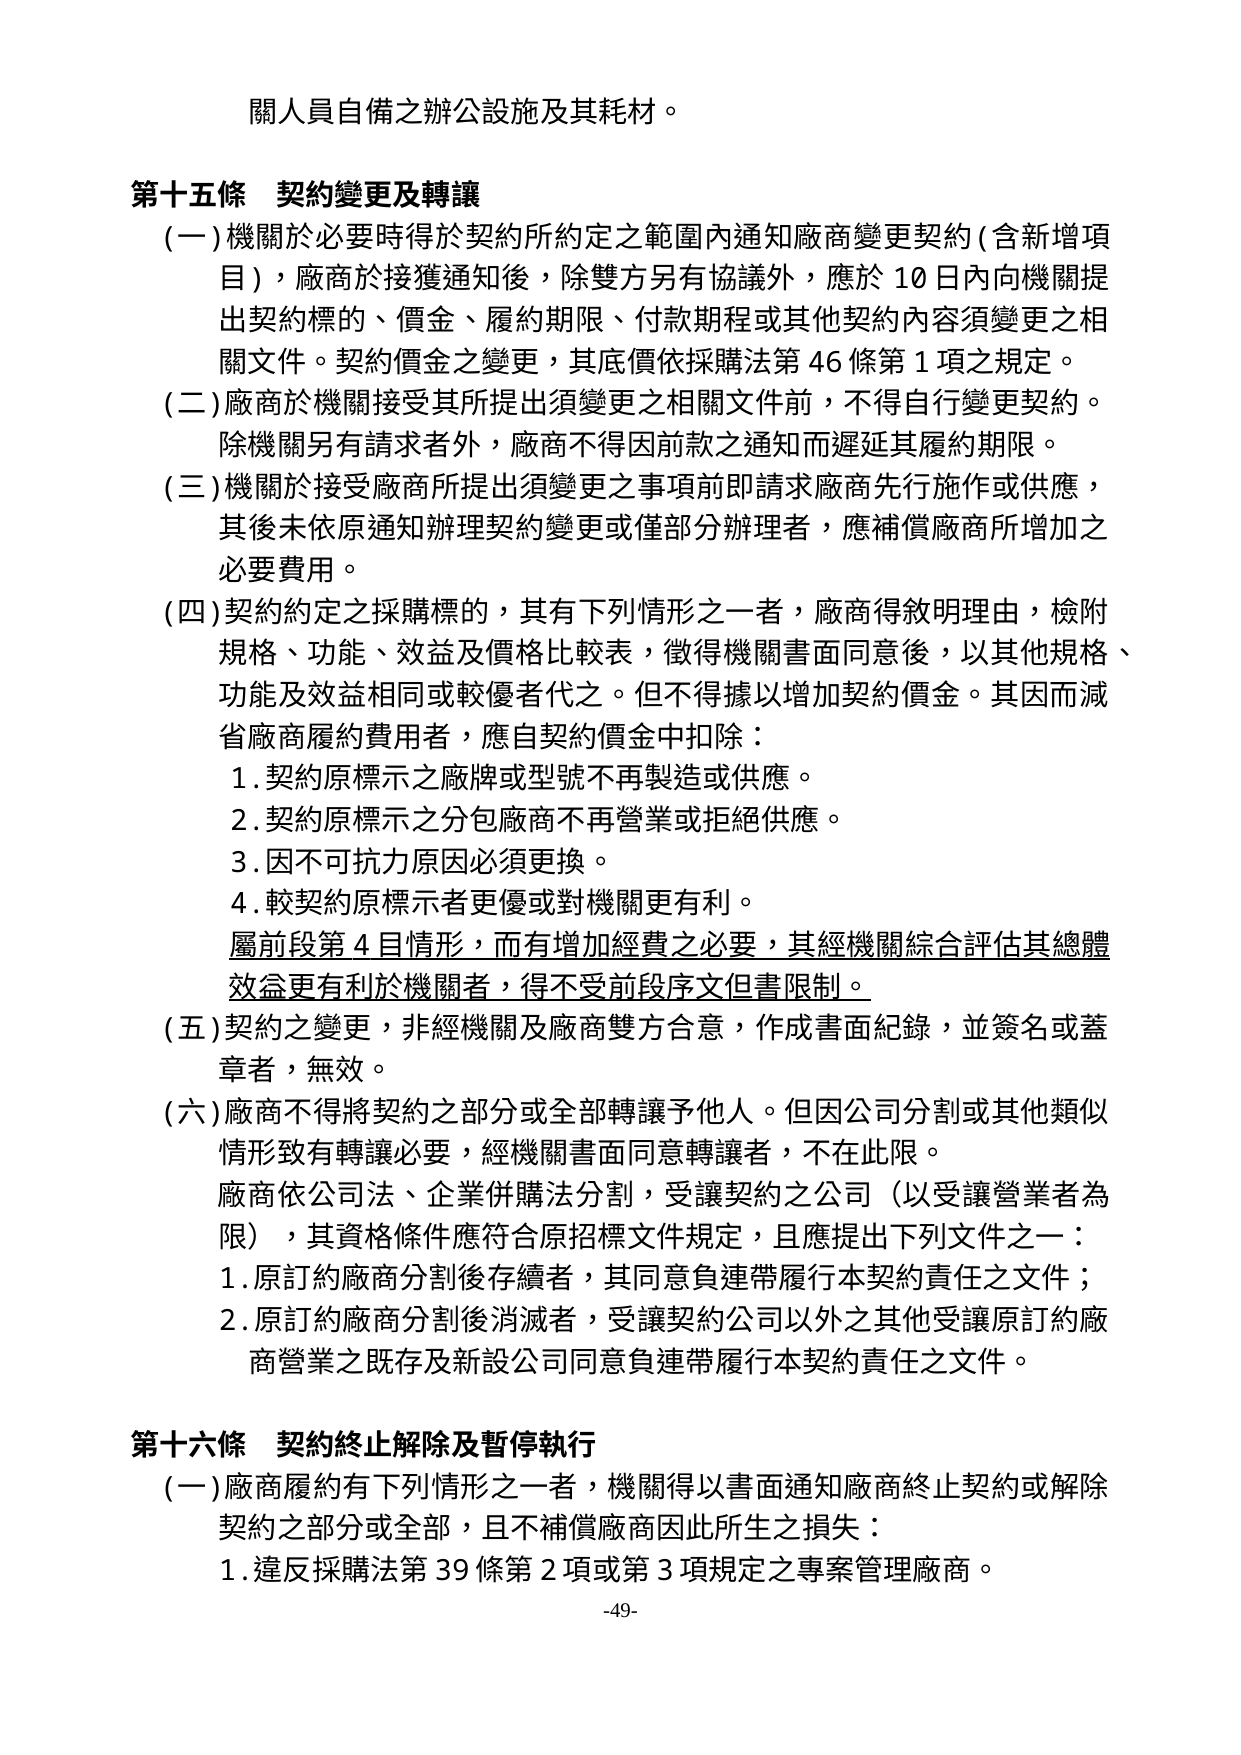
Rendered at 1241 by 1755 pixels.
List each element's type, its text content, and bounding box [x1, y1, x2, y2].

text 效益更有利於機關者，得不受前段序文但書限制。 [229, 960, 1110, 1005]
text (六)廠商不得將契約之部分或全部轉讓予他人。但因公司分割或其他類似情形致有轉讓必要，經機關書面同意轉讓者，不在此限。 [159, 1089, 1110, 1172]
text 1.原訂約廠商分割後存續者，其同意負連帶履行本契約責任之文件； [218, 1255, 1110, 1297]
text (三)機關於接受廠商所提出須變更之事項前即請求廠商先行施作或供應，其後未依原通知辦理契約變更或僅部分辦理者，應補償廠商所增加之必要費用。 [159, 464, 1110, 589]
text (二)廠商於機關接受其所提出須變更之相關文件前，不得自行變更契約。除機關另有請求者外，廠商不得因前款之通知而遲延其履約期限。 [159, 380, 1110, 464]
text 第十五條 契約變更及轉讓 [130, 172, 1110, 214]
text 4.較契約原標示者更優或對機關更有利。 [230, 880, 1110, 922]
text 1.違反採購法第39條第2項或第3項規定之專案管理廠商。 [218, 1547, 1110, 1589]
text 屬前段第4目情形，而有增加經費之必要，其經機關綜合評估其總體 [229, 922, 1110, 958]
text (五)契約之變更，非經機關及廠商雙方合意，作成書面紀錄，並簽名或蓋章者，無效。 [159, 1005, 1110, 1089]
text 3.因不可抗力原因必須更換。 [230, 839, 1110, 880]
text 廠商依公司法、企業併購法分割，受讓契約之公司（以受讓營業者為限），其資格條件應符合原招標文件規定，且應提出下列文件之一： [217, 1172, 1110, 1255]
text (四)契約約定之採購標的，其有下列情形之一者，廠商得敘明理由，檢附規格、功能、效益及價格比較表，徵得機關書面同意後，以其他規格、功能及效益相同或較優者代之。但不得據以增加契約價金。其因而減省廠商履約費用者，應自契約價金中扣除： [159, 589, 1110, 755]
text 第十六條 契約終止解除及暫停執行 [130, 1422, 1110, 1464]
text (一)廠商履約有下列情形之一者，機關得以書面通知廠商終止契約或解除契約之部分或全部，且不補償廠商因此所生之損失： [159, 1464, 1110, 1547]
text 1.契約原標示之廠牌或型號不再製造或供應。 [230, 755, 1110, 797]
text 關人員自備之辦公設施及其耗材。 [159, 89, 1110, 130]
text 2.契約原標示之分包廠商不再營業或拒絕供應。 [230, 797, 1110, 839]
text 2.原訂約廠商分割後消滅者，受讓契約公司以外之其他受讓原訂約廠商營業之既存及新設公司同意負連帶履行本契約責任之文件。 [218, 1297, 1110, 1380]
text (一)機關於必要時得於契約所約定之範圍內通知廠商變更契約(含新增項目)，廠商於接獲通知後，除雙方另有協議外，應於10日內向機關提出契約標的、價金、履約期限、付款期程或其他契約內容須變更之相關文件。契約價金之變更，其底價依採購法第46條第1項之規定。 [159, 214, 1110, 380]
